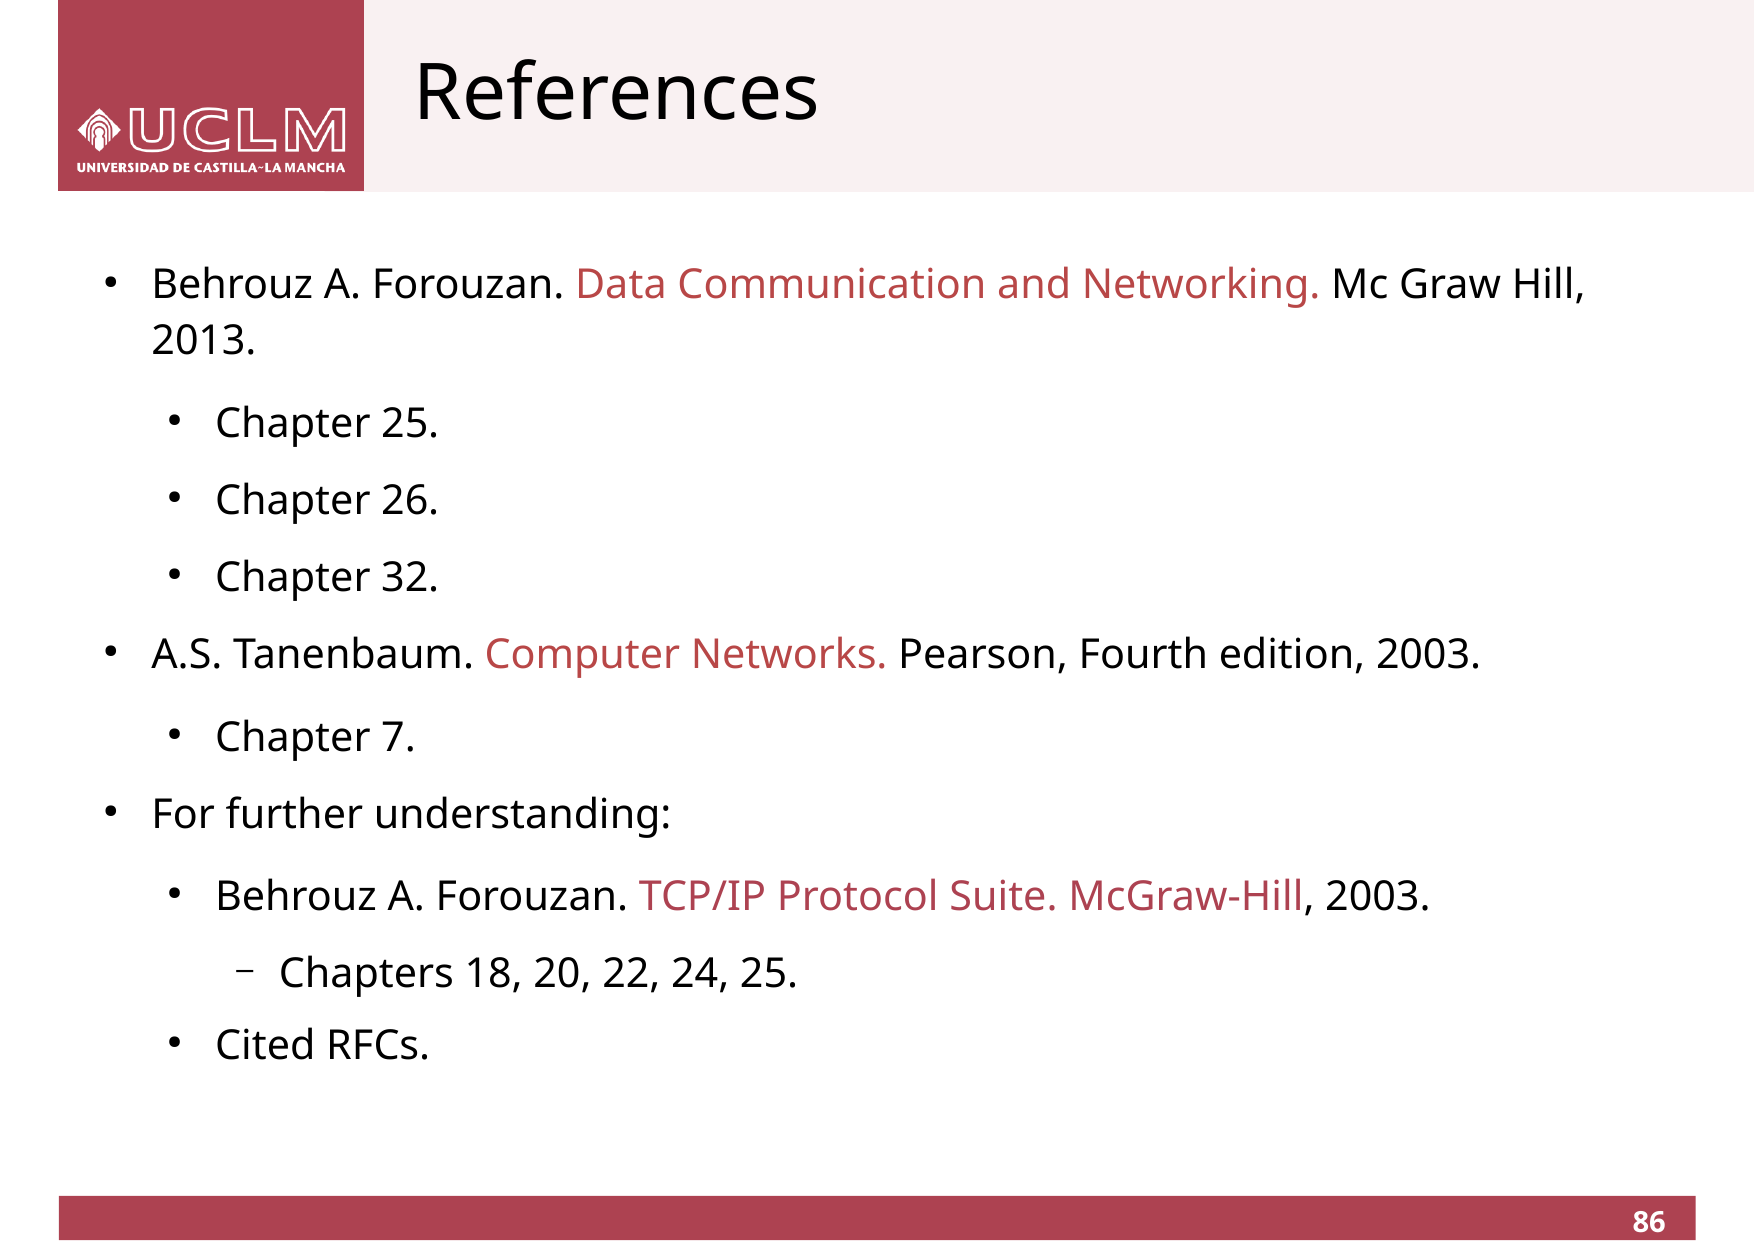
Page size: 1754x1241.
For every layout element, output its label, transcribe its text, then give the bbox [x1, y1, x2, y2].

title References [413, 0, 1667, 198]
list Behrouz A. Forouzan. Data Communication and Networking. Mc Graw Hill, 2013. Chapter 25. Chapter 26. Chapter 32. A.S. Tanenbaum. Computer Networks. Pearson, Fourth edition, 2003. Chapter 7. For further understanding: Behrouz A. Forouzan. TCP/IP Protocol Suite. McGraw-Hill, 2003. Chapters 18, 20, 22, 24, 25. Cited RFCs. [87, 254, 1667, 1074]
picture [58, 0, 364, 191]
